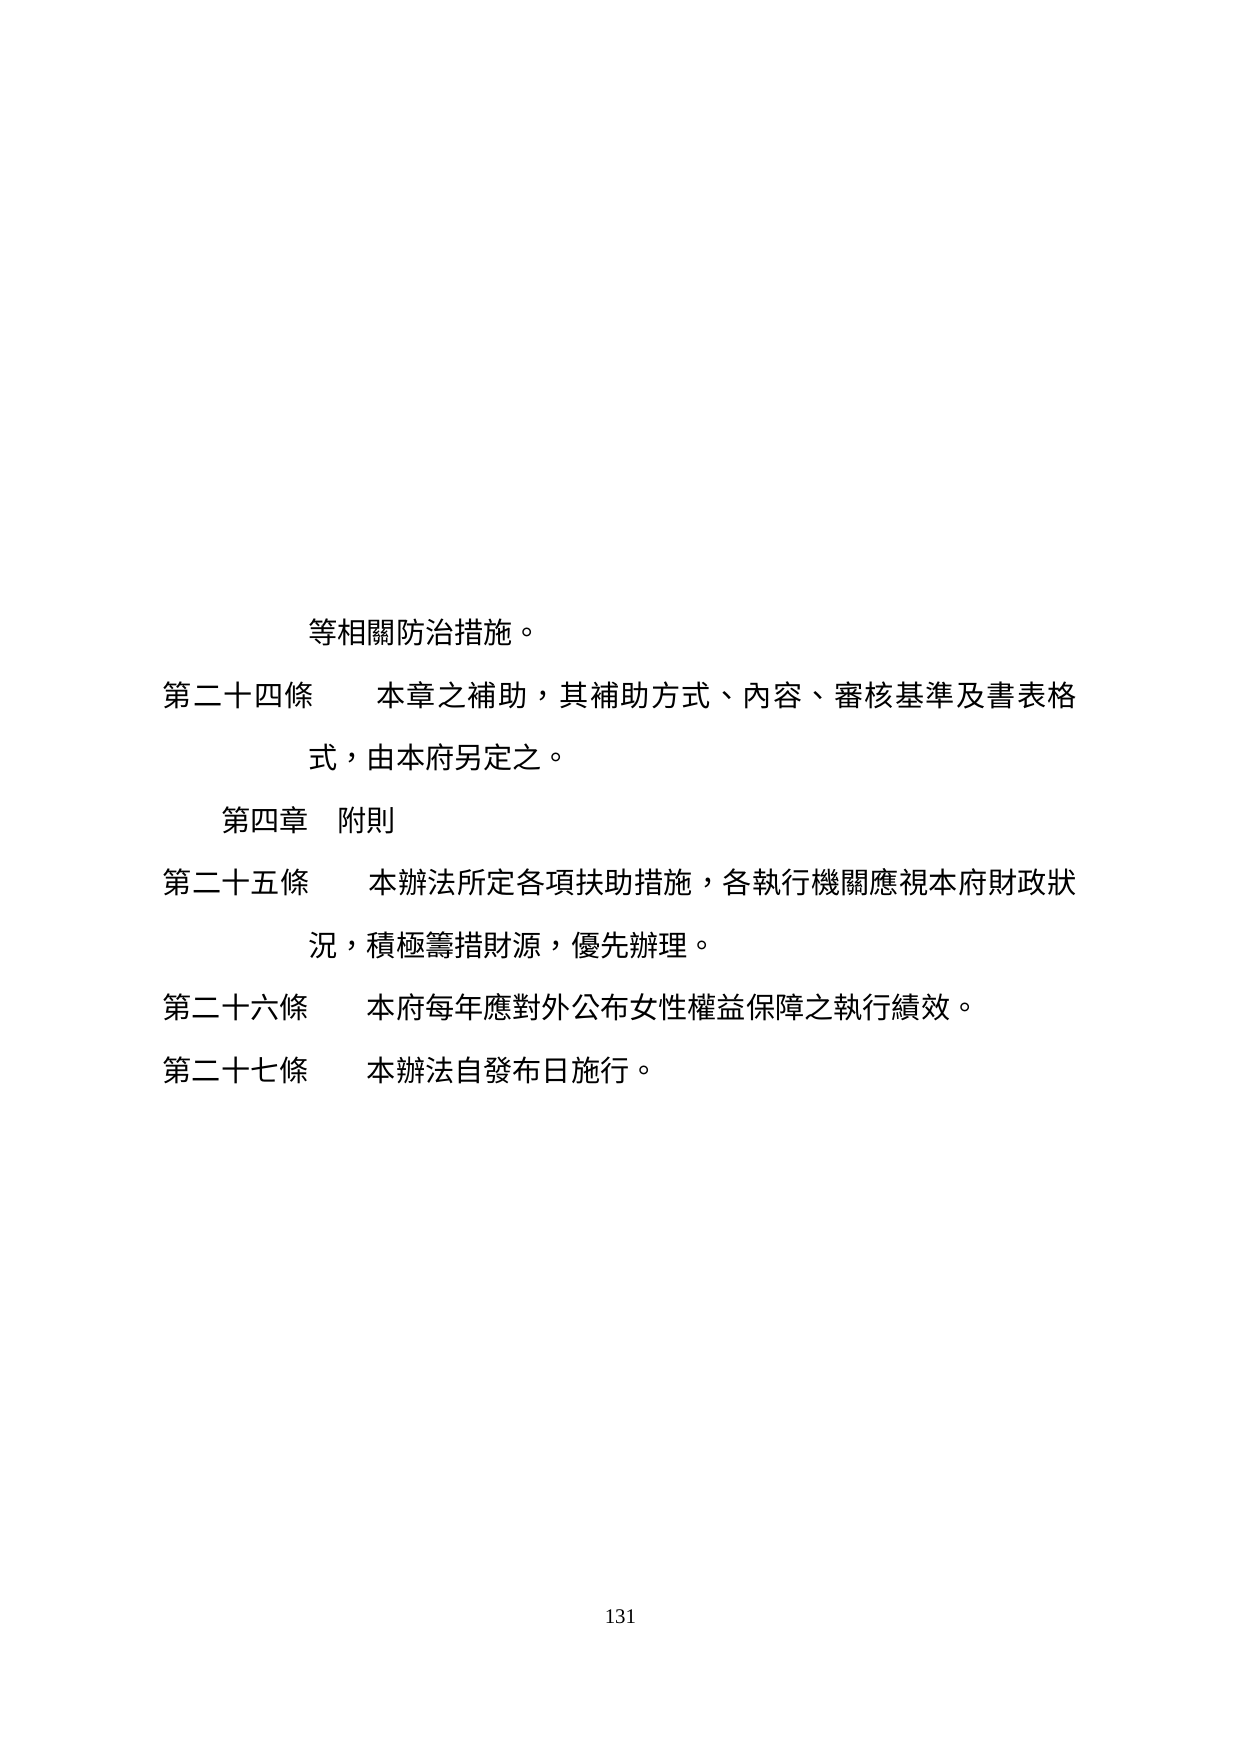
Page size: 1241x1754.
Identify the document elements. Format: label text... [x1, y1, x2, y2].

text 第二十四條 本章之補助，其補助方式、內容、審核基準及書表格式，由本府另定之。 [162, 652, 1078, 777]
text 第二十五條 本辦法所定各項扶助措施，各執行機關應視本府財政狀況，積極籌措財源，優先辦理。 [162, 839, 1078, 964]
text 第四章 附則 [162, 777, 1078, 839]
text 等相關防治措施。 [162, 589, 1078, 652]
text 第二十七條 本辦法自發布日施行。 [162, 1027, 1078, 1089]
text 第二十六條 本府每年應對外公布女性權益保障之執行績效。 [162, 964, 1078, 1027]
